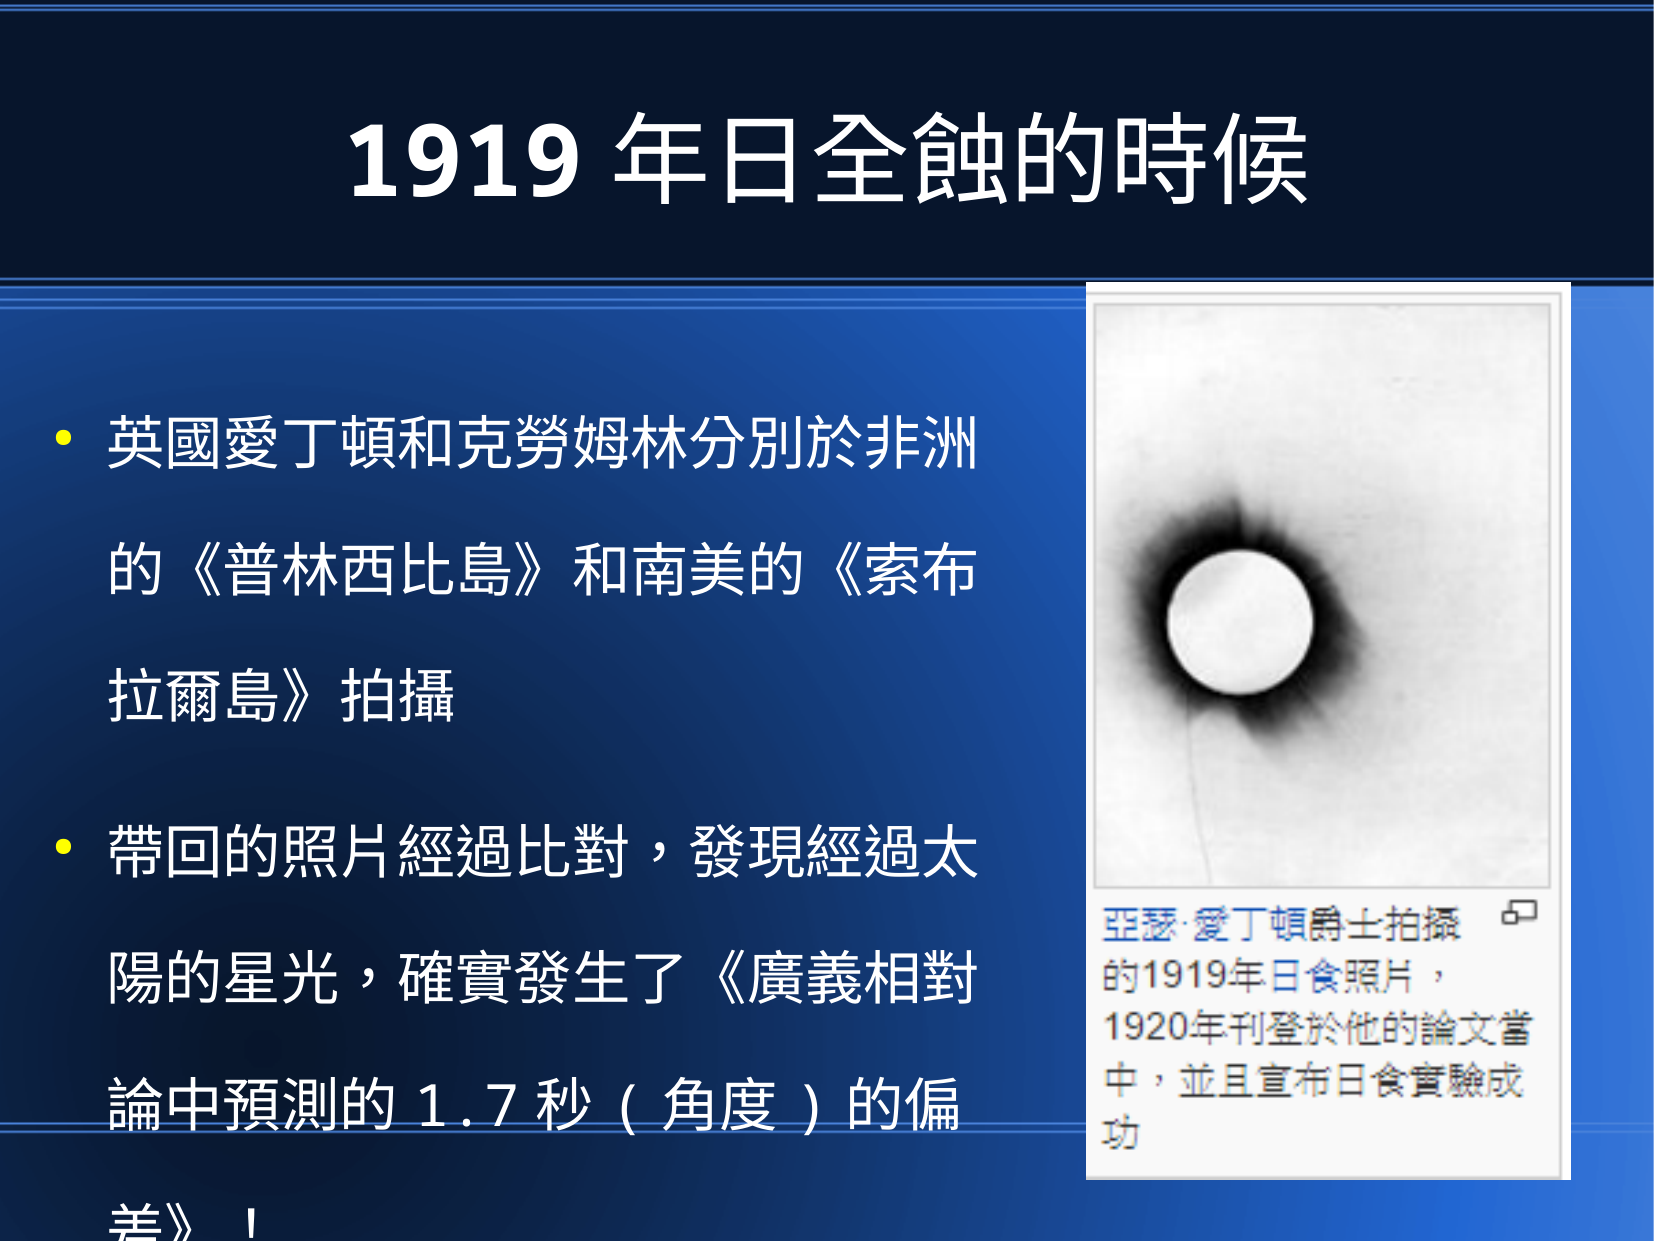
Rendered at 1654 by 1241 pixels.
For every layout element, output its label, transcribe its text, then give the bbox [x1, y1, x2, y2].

picture [0, 0, 1654, 1241]
title 1919年日全蝕的時候 [82, 49, 1571, 257]
list 英國愛丁頓和克勞姆林分別於非洲的《普林西比島》和南美的《索布拉爾島》拍攝 帶回的照片經過比對，發現經過太陽的星光，確實發生了《廣義相對論中預測的1.7秒(角度)的偏差》！ [35, 355, 1028, 1241]
